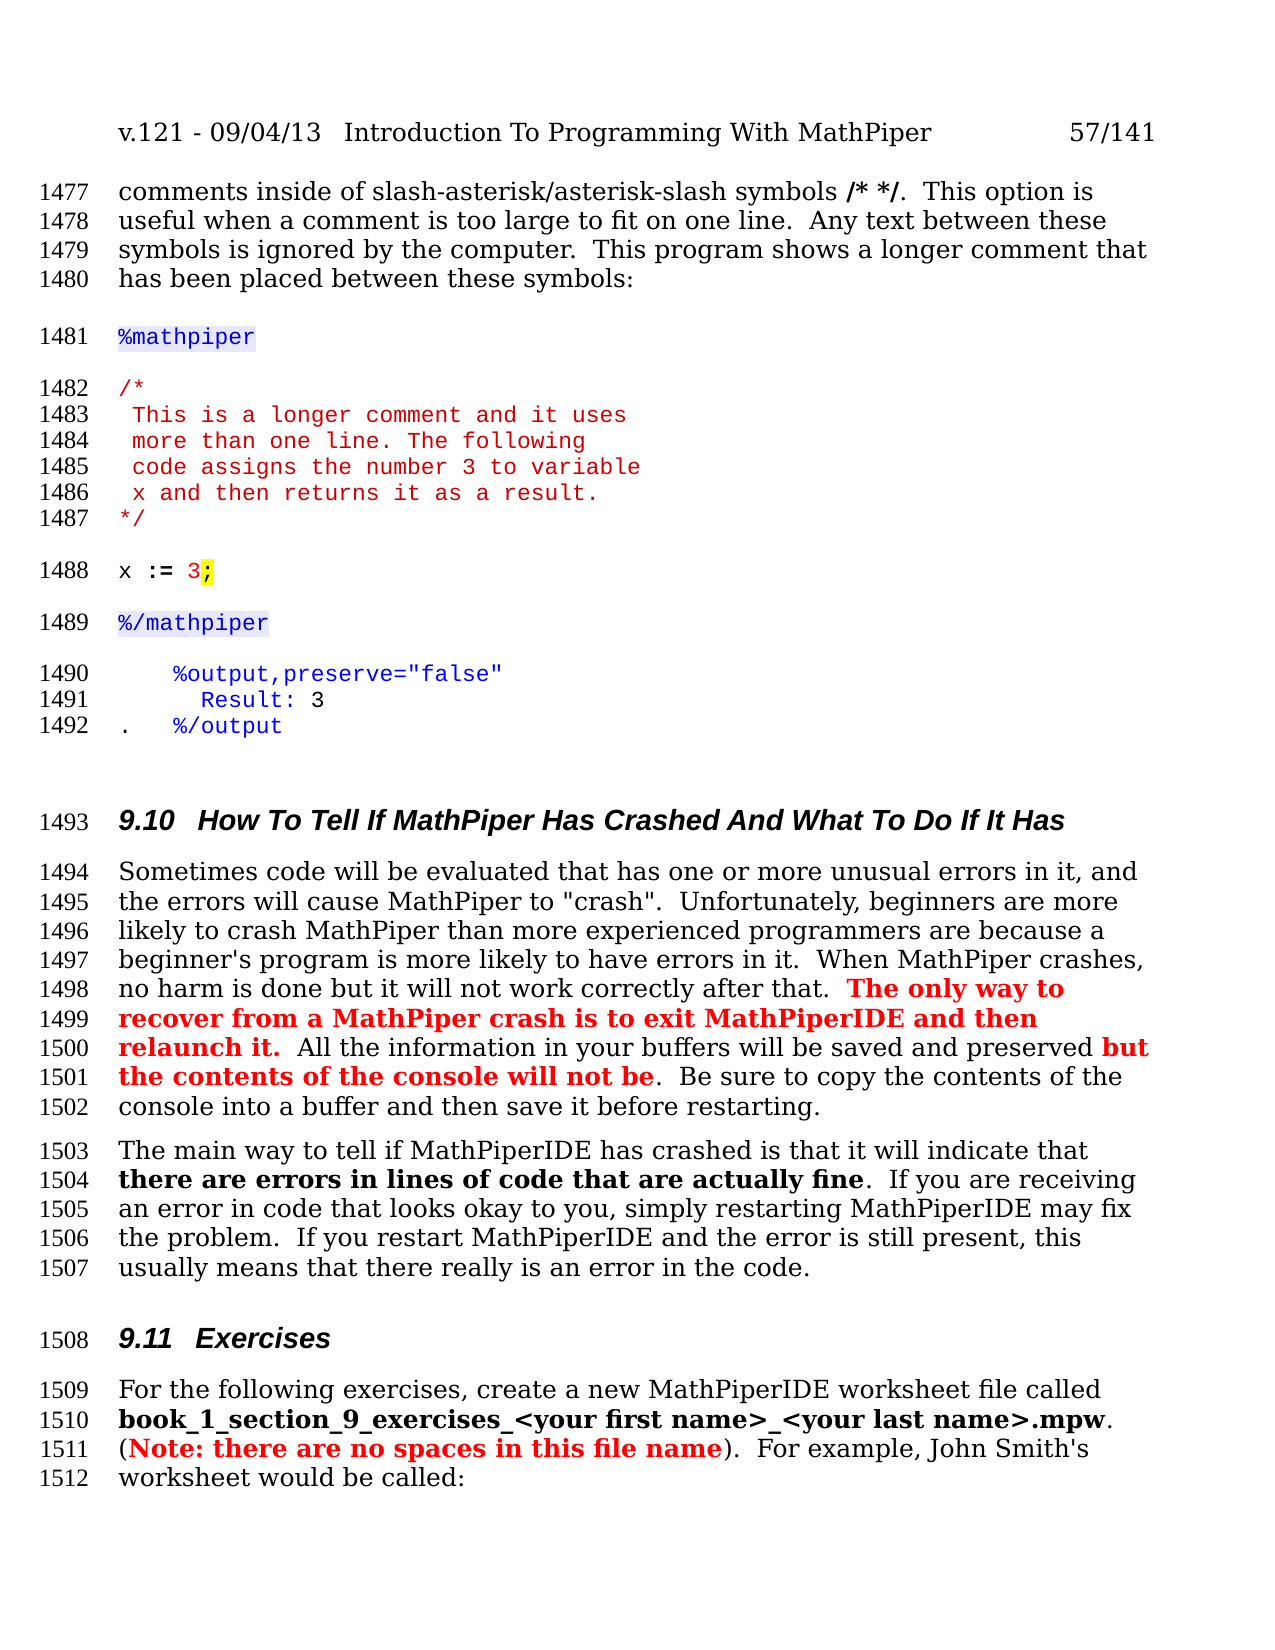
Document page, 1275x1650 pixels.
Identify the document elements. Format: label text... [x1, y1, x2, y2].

text code assigns the number 3 to variable [118, 455, 1157, 481]
subtitle Exercises [118, 1321, 1157, 1354]
text x := 3; [118, 559, 1157, 585]
text x and then returns it as a result. [118, 481, 1157, 507]
text . %/output [118, 715, 1157, 741]
text Result: 3 [118, 689, 1157, 715]
text Sometimes code will be evaluated that has one or more unusual errors in it, and the errors will cause MathPiper to "crash". Unfortunately, beginners are more likely to crash MathPiper than more experienced programmers are because a beginner's program is more likely to have errors in it. When MathPiper crashes, no harm is done but it will not work correctly after that. The only way to recover from a MathPiper crash is to exit MathPiperIDE and then relaunch it. All the information in your buffers will be saved and preserved but the contents of the console will not be. Be sure to copy the contents of the console into a buffer and then save it before restarting. [118, 858, 1157, 1121]
text This is a longer comment and it uses [118, 403, 1157, 429]
text %mathpiper [118, 326, 1157, 352]
text The main way to tell if MathPiperIDE has crashed is that it will indicate that there are errors in lines of code that are actually fine. If you are receiving an error in code that looks okay to you, simply restarting MathPiperIDE may fix the problem. If you restart MathPiperIDE and the error is still present, this usually means that there really is an error in the code. [118, 1136, 1157, 1282]
text %output,preserve="false" [118, 663, 1157, 689]
text comments inside of slash-asterisk/asterisk-slash symbols /* */. This option is useful when a comment is too large to fit on one line. Any text between these symbols is ignored by the computer. This program shows a longer comment that has been placed between these symbols: [118, 177, 1157, 294]
text /* [118, 377, 1157, 403]
text For the following exercises, create a new MathPiperIDE worksheet file called book_1_section_9_exercises_<your first name>_<your last name>.mpw. (Note: there are no spaces in this file name). For example, John Smith's worksheet would be called: [118, 1376, 1157, 1493]
subtitle How To Tell If MathPiper Has Crashed And What To Do If It Has [118, 803, 1157, 837]
text %/mathpiper [118, 611, 1157, 637]
text more than one line. The following [118, 429, 1157, 455]
text */ [118, 507, 1157, 533]
